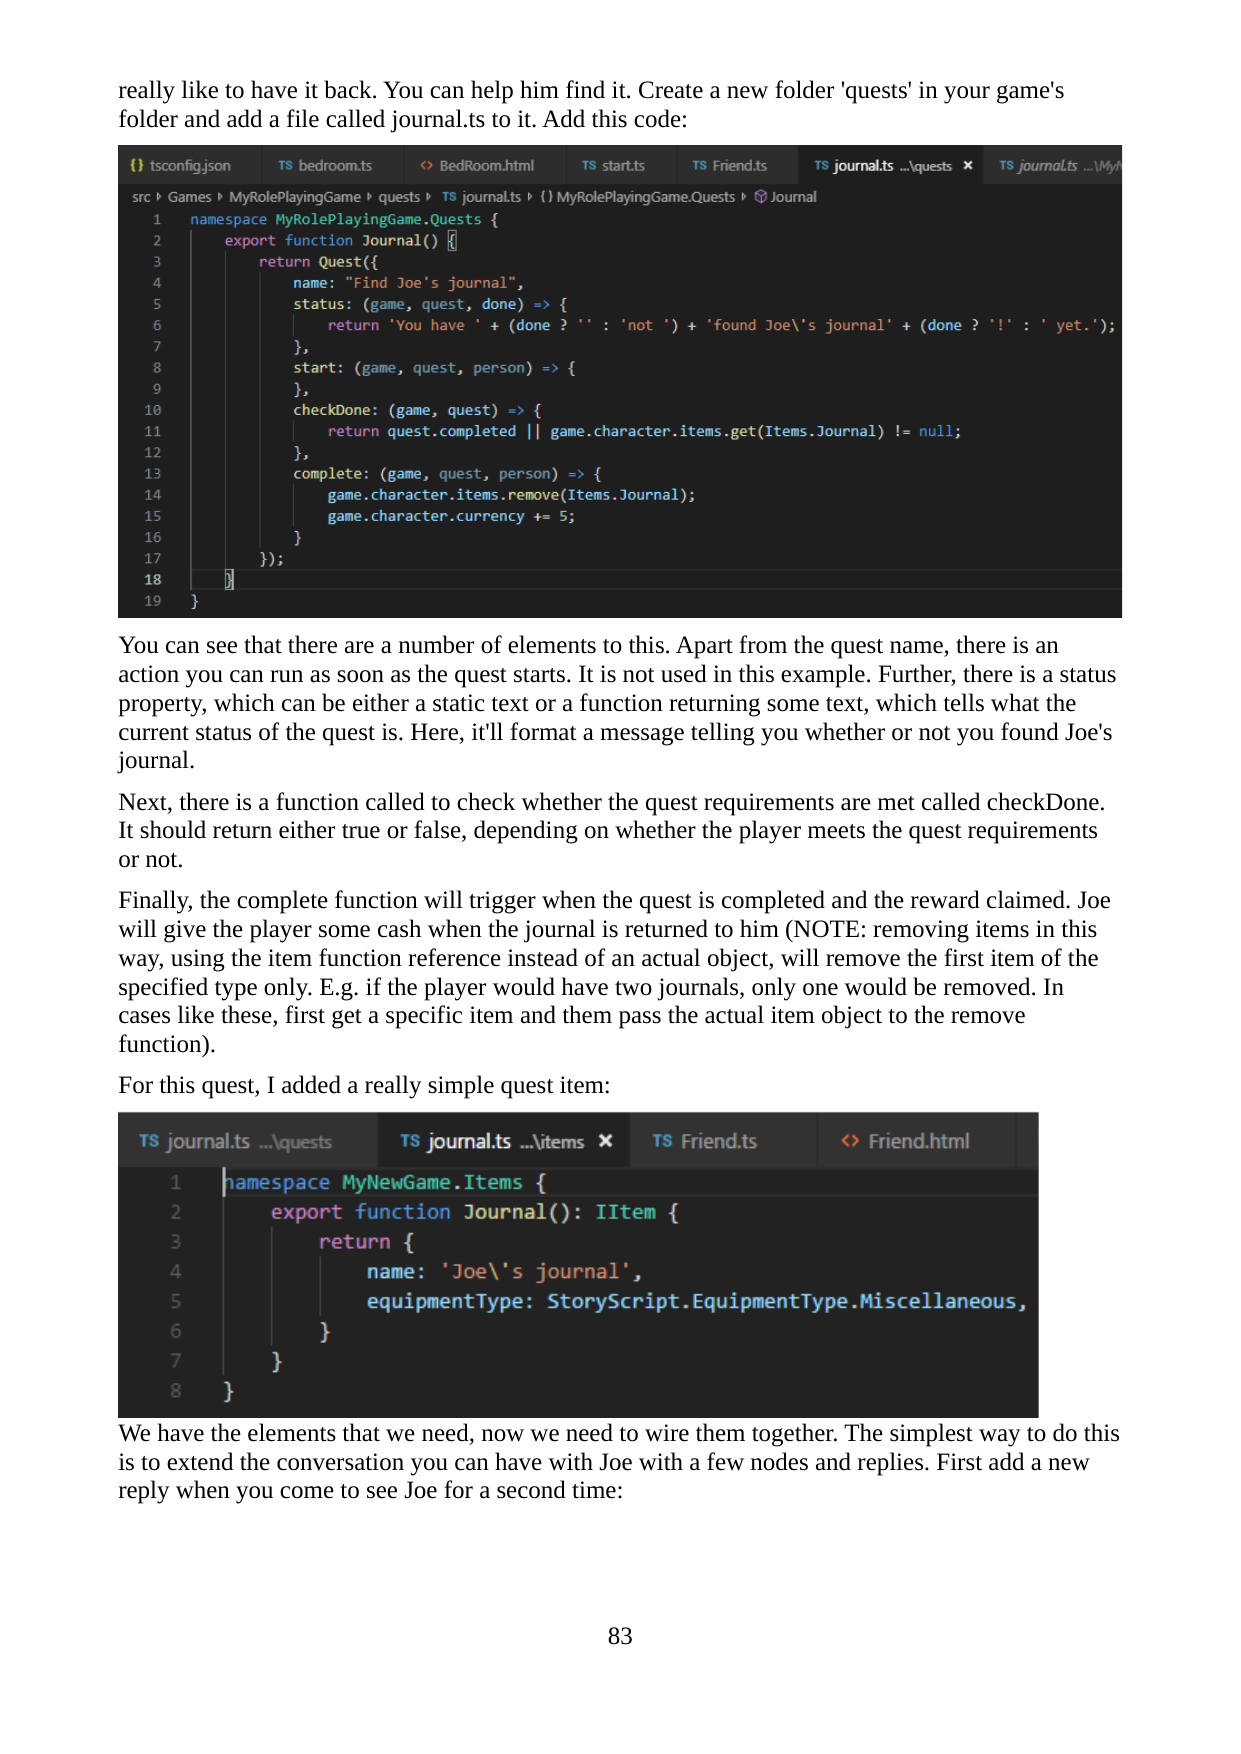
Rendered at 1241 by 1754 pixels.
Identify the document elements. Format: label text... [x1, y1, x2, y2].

text You can see that there are a number of elements to this. Apart from the quest name, there is an action you can run as soon as the quest starts. It is not used in this example. Further, there is a status property, which can be either a static text or a function returning some text, which tells what the current status of the quest is. Here, it'll format a message telling you whether or not you found Joe's journal. [118, 631, 1122, 774]
text We have the elements that we need, now we need to wire them together. The simplest way to do this is to extend the conversation you can have with Joe with a few nodes and replies. First add a new reply when you come to see Joe for a second time: [118, 1199, 1122, 1504]
text Finally, the complete function will trigger when the quest is completed and the reward claimed. Joe will give the player some cash when the journal is returned to him (NOTE: removing items in this way, using the item function reference instead of an actual object, will remove the first item of the specified type only. E.g. if the player would have two journals, only one would be removed. In cases like these, first get a specific item and them pass the actual item object to the remove function). [118, 886, 1122, 1058]
text really like to have it back. You can help him find it. Create a new folder 'quests' in your game's folder and add a file called journal.ts to it. Add this code: [118, 75, 1122, 132]
text Next, there is a function called to check whether the quest requirements are met called checkDone. It should return either true or false, depending on whether the player meets the quest requirements or not. [118, 787, 1122, 873]
text For this quest, I added a really simple quest item: [118, 1071, 1122, 1099]
